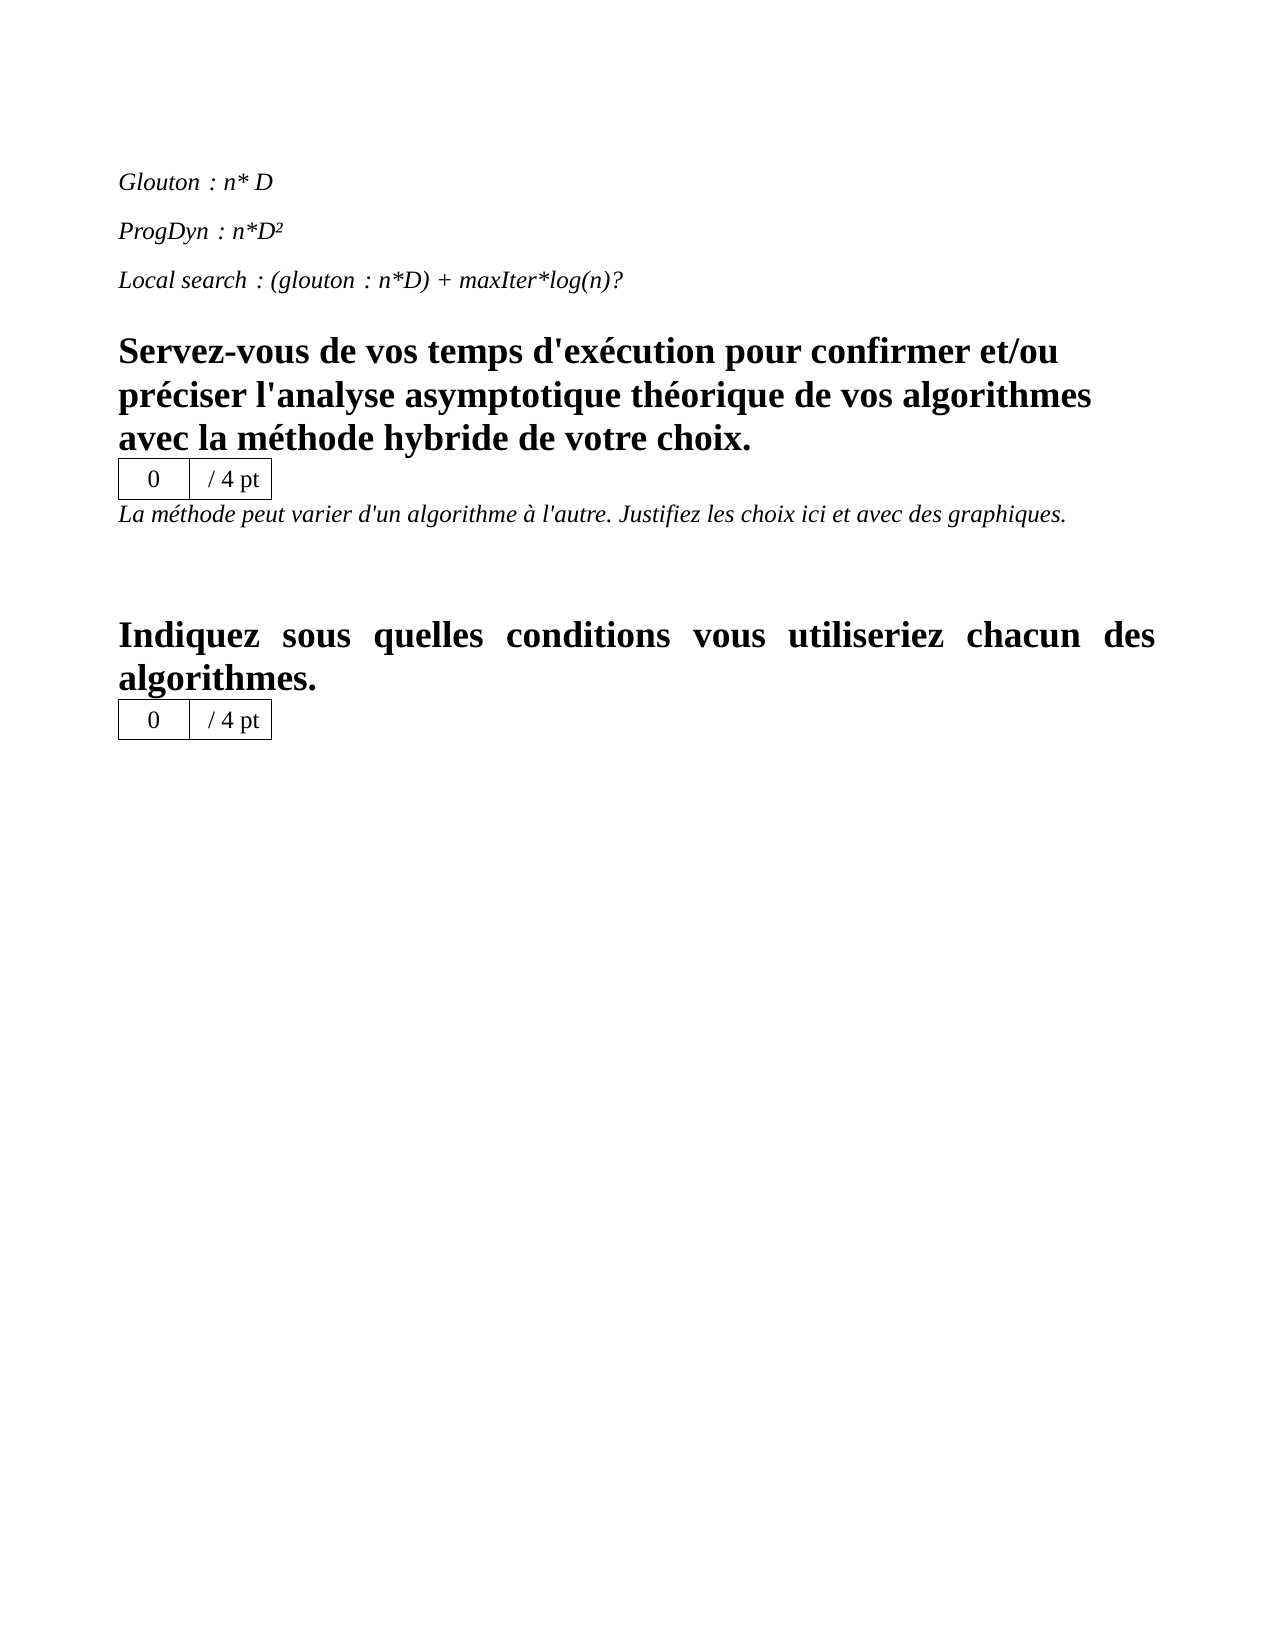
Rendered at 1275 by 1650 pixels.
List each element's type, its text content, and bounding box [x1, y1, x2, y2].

table_header / 4 pt [190, 700, 271, 739]
table_header / 4 pt [190, 459, 271, 499]
text Local search : (glouton : n*D) + maxIter*log(n)? [118, 265, 1157, 294]
text Glouton : n* D [118, 167, 1157, 196]
table_header 0 [119, 700, 189, 739]
subtitle Servez-vous de vos temps d'exécution pour confirmer et/ou préciser l'analyse asymptotique théorique de vos algorithmes avec la méthode hybride de votre choix. [118, 329, 1157, 458]
text ProgDyn : n*D² [118, 216, 1157, 245]
subtitle Indiquez sous quelles conditions vous utiliseriez chacun des algorithmes. [118, 612, 1157, 698]
table_header 0 [119, 459, 189, 499]
text La méthode peut varier d'un algorithme à l'autre. Justifiez les choix ici et avec des graphiques. [118, 499, 1157, 528]
